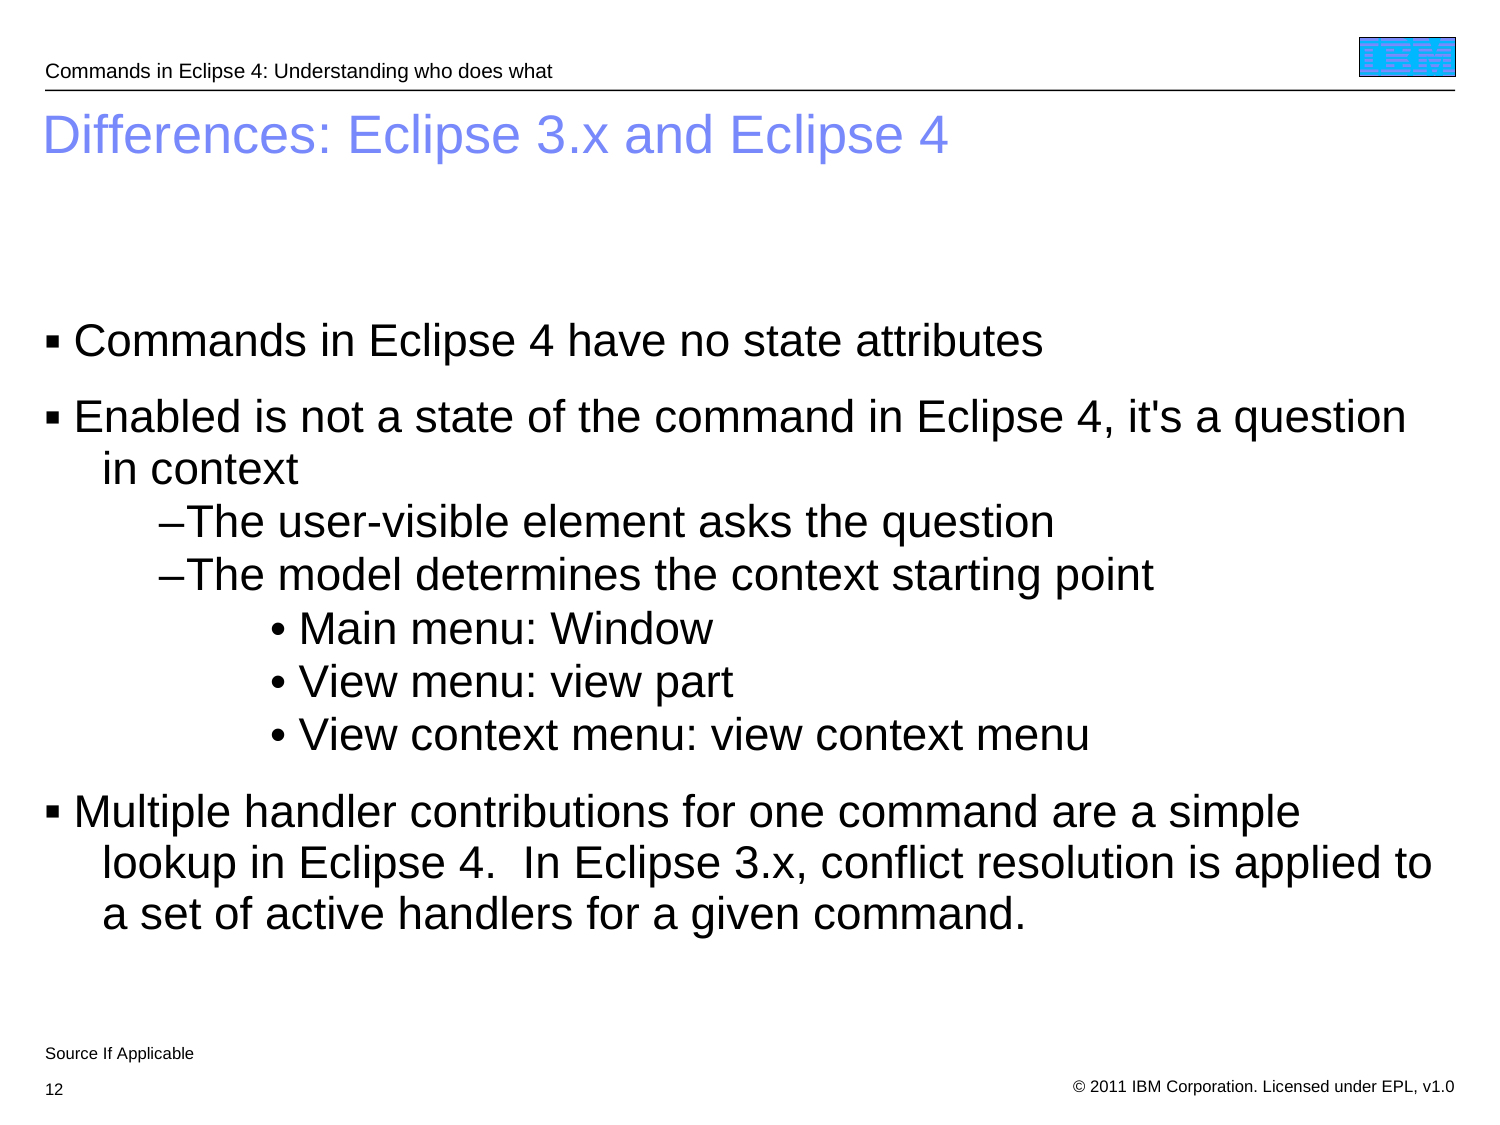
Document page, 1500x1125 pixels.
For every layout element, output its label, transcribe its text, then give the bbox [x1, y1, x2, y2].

text_box Source If Applicable [30, 1021, 1441, 1072]
text_box Commands in Eclipse 4: Understanding who does what [30, 37, 1306, 83]
title Differences: Eclipse 3.x and Eclipse 4 [27, 97, 1453, 218]
list Commands in Eclipse 4 have no state attributes Enabled is not a state of the command in Eclipse 4, it's a question in context The user-visible element asks the question The model determines the context starting point Main menu: Window View menu: view part View context menu: view context menu Multiple handler contributions for one command are a simple lookup in Eclipse 4. In Eclipse 3.x, conflict resolution is applied to a set of active handlers for a given command. [30, 307, 1456, 1058]
